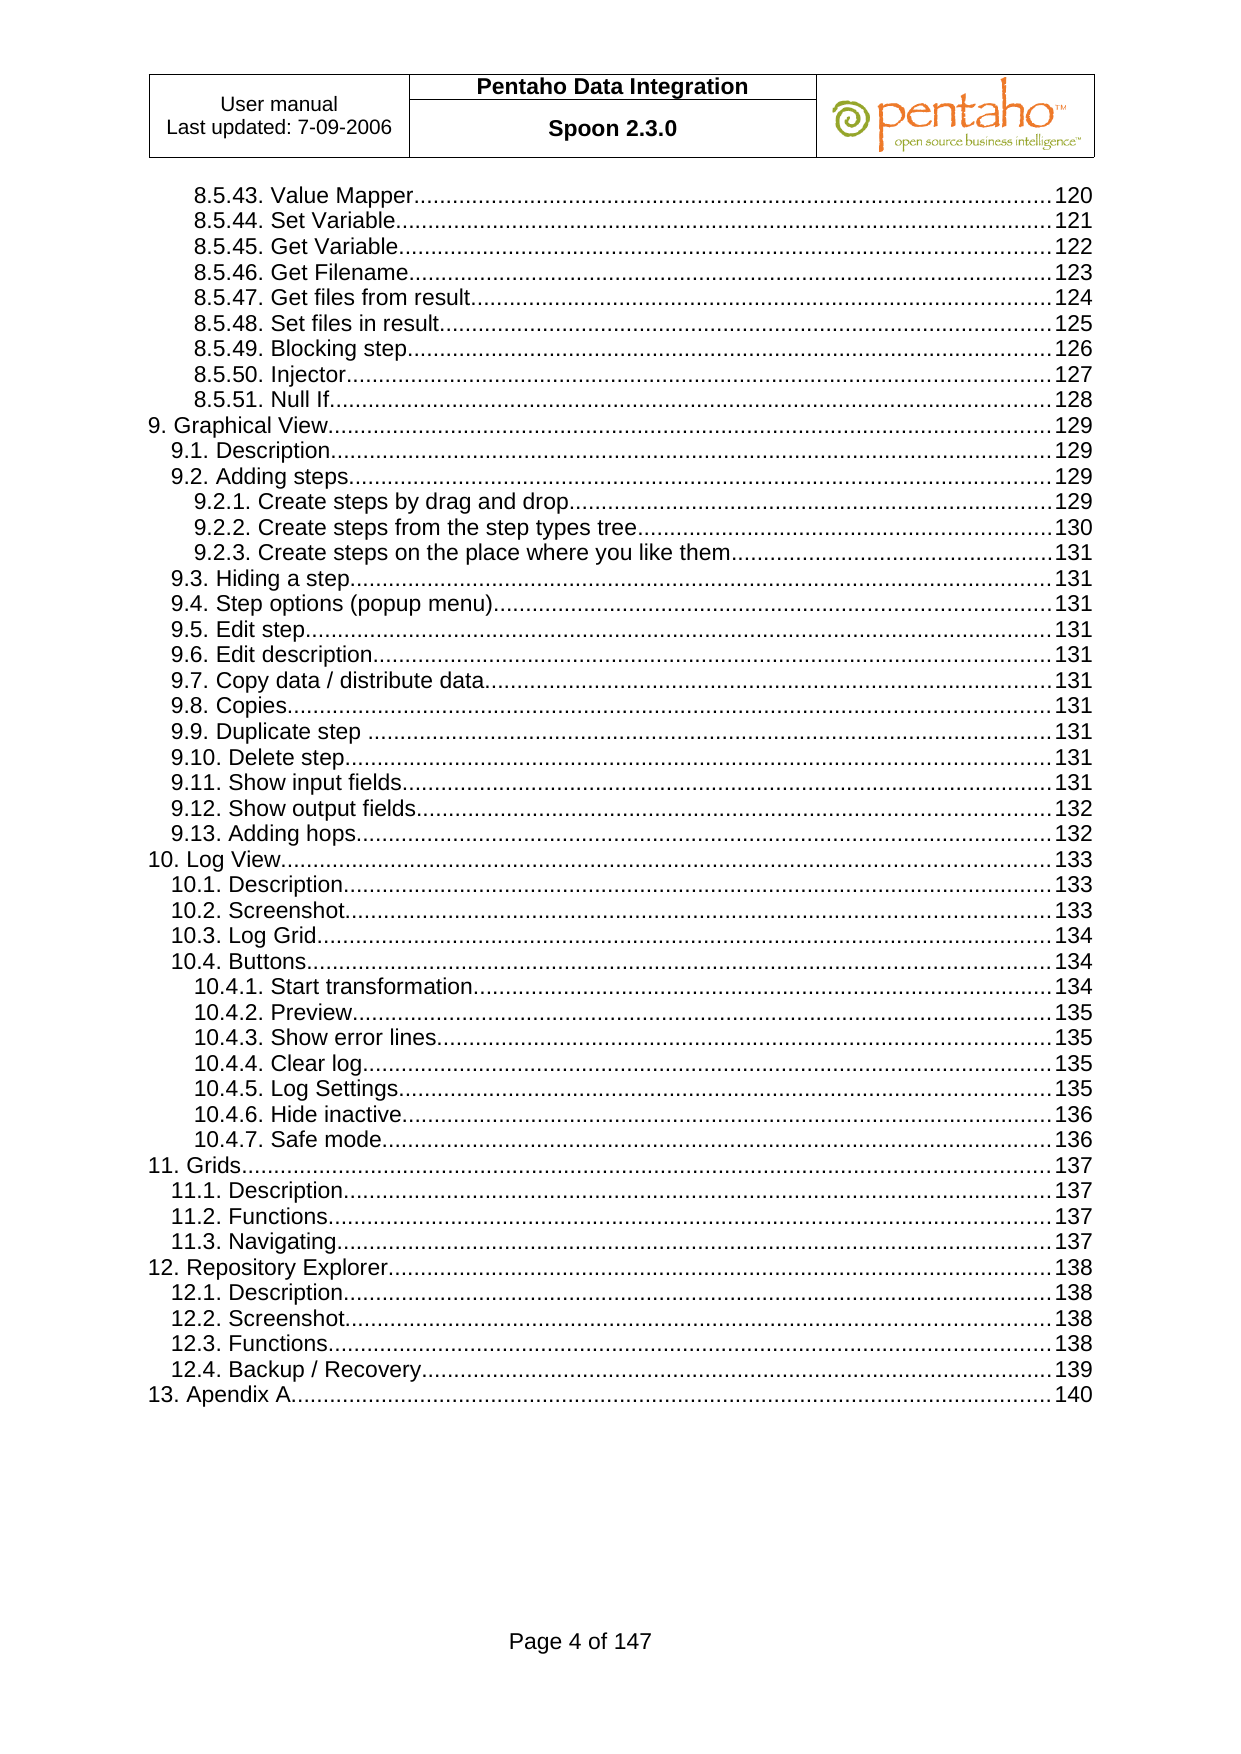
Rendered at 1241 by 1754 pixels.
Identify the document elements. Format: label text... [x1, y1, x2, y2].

text 11. Grids 137 [148, 1152, 1092, 1178]
text 10.1. Description 133 [171, 872, 1092, 897]
text 9.2.1. Create steps by drag and drop 129 [193, 489, 1092, 514]
text 11.3. Navigating 137 [171, 1229, 1092, 1254]
text 10.4. Buttons 134 [171, 948, 1092, 974]
text 9.6. Edit description 131 [171, 642, 1092, 668]
text 9.3. Hiding a step 131 [171, 566, 1092, 591]
text 10.4.4. Clear log 135 [193, 1050, 1092, 1076]
text 10.4.3. Show error lines 135 [193, 1025, 1092, 1050]
text 9.2.2. Create steps from the step types tree 130 [193, 514, 1092, 540]
text 9.4. Step options (popup menu) 131 [171, 591, 1092, 617]
text 8.5.47. Get files from result 124 [193, 285, 1092, 310]
text 10.4.5. Log Settings 135 [193, 1076, 1092, 1101]
text 12.3. Functions 138 [171, 1331, 1092, 1357]
text 13. Apendix A 140 [148, 1382, 1092, 1408]
text 10.4.2. Preview 135 [193, 999, 1092, 1025]
text 9.11. Show input fields 131 [171, 770, 1092, 795]
text 10. Log View 133 [148, 846, 1092, 872]
text 9.5. Edit step 131 [171, 617, 1092, 642]
text 8.5.45. Get Variable 122 [193, 234, 1092, 259]
text 10.2. Screenshot 133 [171, 897, 1092, 923]
text 8.5.49. Blocking step 126 [193, 336, 1092, 361]
text 12.4. Backup / Recovery 139 [171, 1357, 1092, 1382]
text 9.12. Show output fields 132 [171, 795, 1092, 821]
text 11.2. Functions 137 [171, 1203, 1092, 1229]
text 10.4.1. Start transformation 134 [193, 974, 1092, 999]
text 8.5.44. Set Variable 121 [193, 208, 1092, 234]
text 9.2.3. Create steps on the place where you like them 131 [193, 540, 1092, 566]
text 9.10. Delete step 131 [171, 744, 1092, 770]
text 10.3. Log Grid 134 [171, 923, 1092, 948]
text 9.7. Copy data / distribute data 131 [171, 668, 1092, 693]
text 9.9. Duplicate step 131 [171, 719, 1092, 744]
text 8.5.51. Null If 128 [193, 387, 1092, 412]
text 8.5.43. Value Mapper 120 [193, 183, 1092, 208]
text 9.13. Adding hops 132 [171, 821, 1092, 846]
text 8.5.50. Injector 127 [193, 361, 1092, 387]
text 12.1. Description 138 [171, 1280, 1092, 1306]
text 8.5.46. Get Filename 123 [193, 259, 1092, 285]
text 9.1. Description 129 [171, 438, 1092, 463]
text 8.5.48. Set files in result 125 [193, 310, 1092, 336]
text 10.4.6. Hide inactive 136 [193, 1101, 1092, 1127]
text 11.1. Description 137 [171, 1178, 1092, 1203]
text 9.8. Copies 131 [171, 693, 1092, 719]
text 9. Graphical View 129 [148, 412, 1092, 438]
text 10.4.7. Safe mode 136 [193, 1127, 1092, 1152]
text 12.2. Screenshot 138 [171, 1306, 1092, 1331]
text 12. Repository Explorer 138 [148, 1254, 1092, 1280]
text 9.2. Adding steps 129 [171, 463, 1092, 489]
